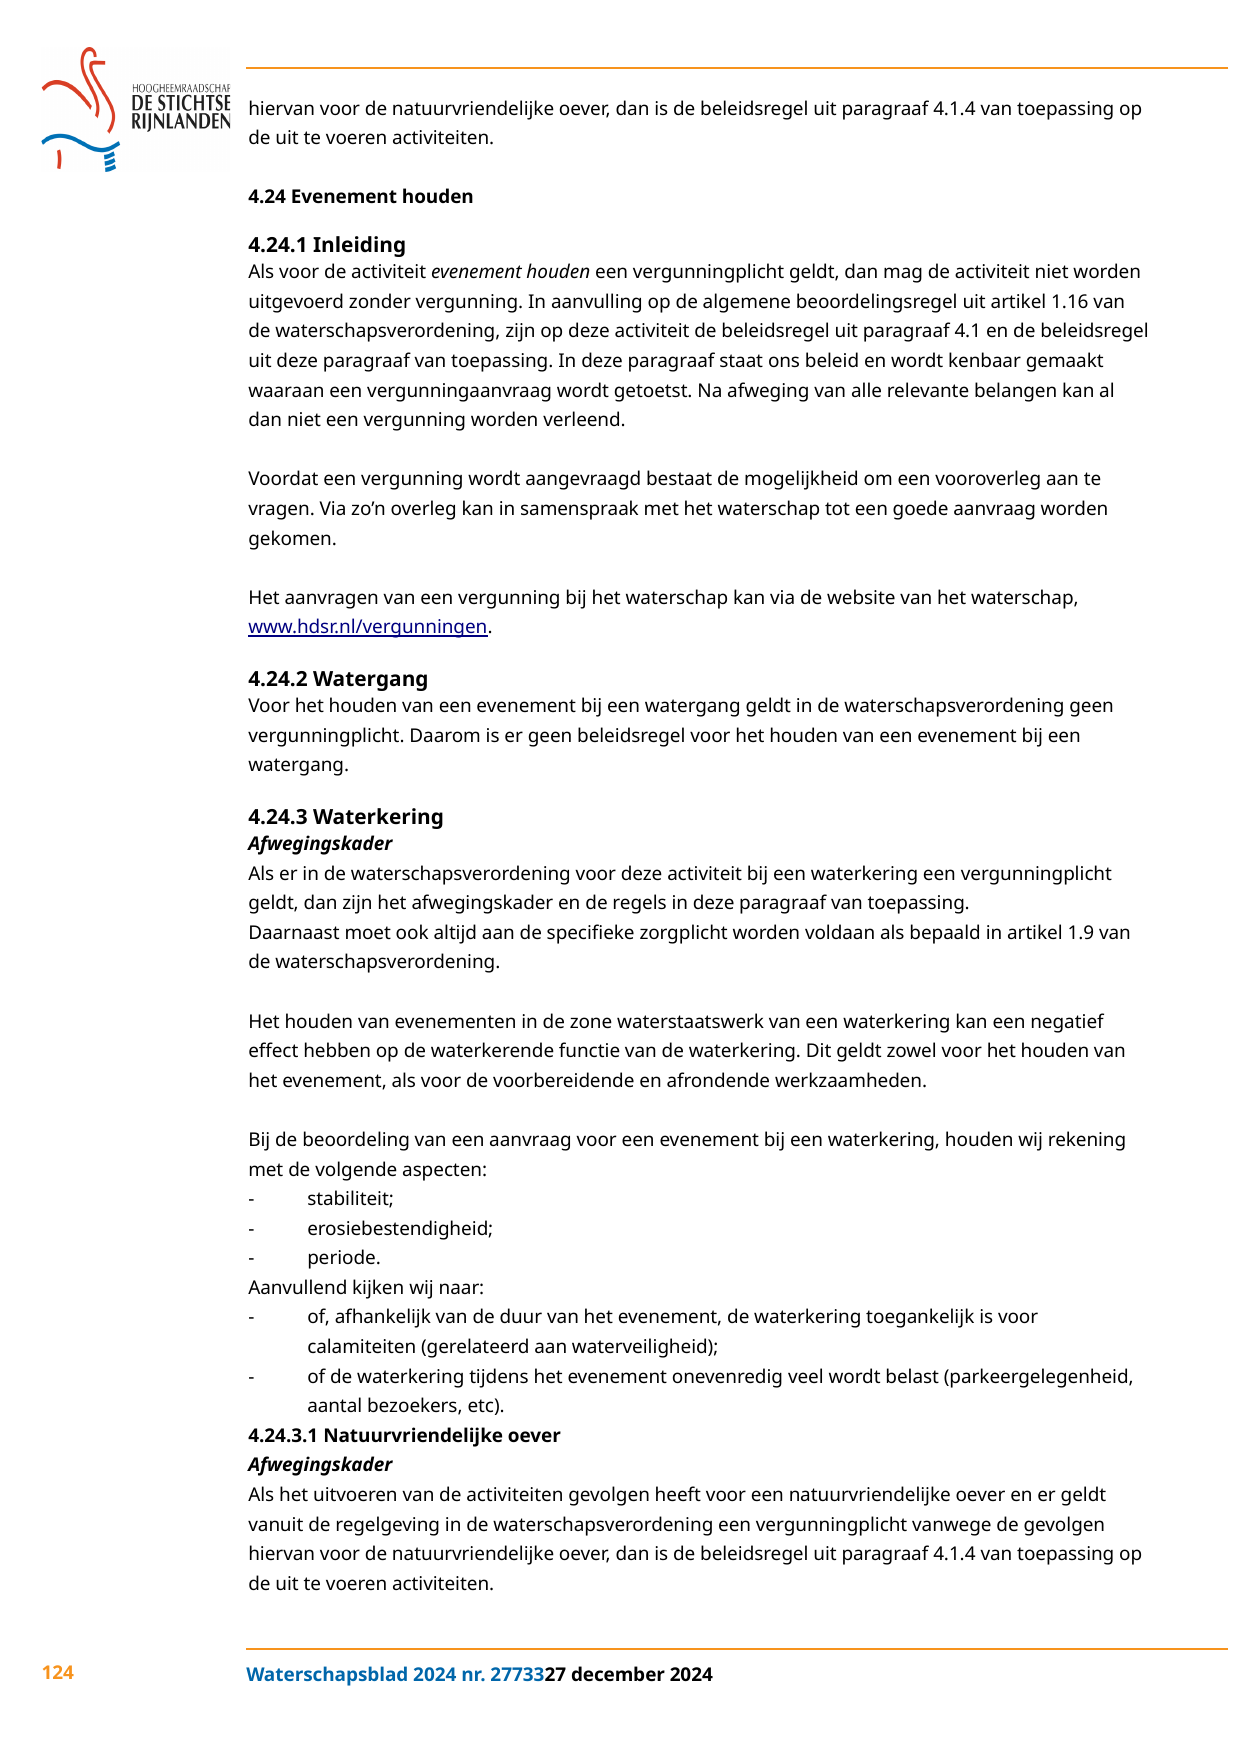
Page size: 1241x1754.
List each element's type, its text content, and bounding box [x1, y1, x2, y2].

text Als er in de waterschapsverordening voor deze activiteit bij een waterkering een vergunningplicht geldt, dan zijn het afwegingskader en de regels in deze paragraaf van toepassing. [248, 860, 1152, 915]
text 4.24.1 Inleiding [248, 230, 1152, 258]
text 4.24.2 Watergang [248, 664, 1152, 692]
text Het houden van evenementen in de zone waterstaatswerk van een waterkering kan een negatief effect hebben op de waterkerende functie van de waterkering. Dit geldt zowel voor het houden van het evenement, als voor de voorbereidende en afrondende werkzaamheden. [248, 1008, 1152, 1093]
text 4.24 Evenement houden [248, 183, 1152, 209]
text Afwegingskader [248, 830, 1152, 856]
text Daarnaast moet ook altijd aan de specifieke zorgplicht worden voldaan als bepaald in artikel 1.9 van de waterschapsverordening. [248, 919, 1152, 974]
text Als voor de activiteit evenement houden een vergunningplicht geldt, dan mag de activiteit niet worden uitgevoerd zonder vergunning. In aanvulling op de algemene beoordelingsregel uit artikel 1.16 van de waterschapsverordening, zijn op deze activiteit de beleidsregel uit paragraaf 4.1 en de beleidsregel uit deze paragraaf van toepassing. In deze paragraaf staat ons beleid en wordt kenbaar gemaakt waaraan een vergunningaanvraag wordt getoetst. Na afweging van alle relevante belangen kan al dan niet een vergunning worden verleend. [248, 258, 1152, 432]
text Als het uitvoeren van de activiteiten gevolgen heeft voor een natuurvriendelijke oever en er geldt vanuit de regelgeving in de waterschapsverordening een vergunningplicht vanwege de gevolgen hiervan voor de natuurvriendelijke oever, dan is de beleidsregel uit paragraaf 4.1.4 van toepassing op de uit te voeren activiteiten. [248, 1481, 1152, 1596]
text 4.24.3 Waterkering [248, 802, 1152, 830]
text Het aanvragen van een vergunning bij het waterschap kan via de website van het waterschap, www.hdsr.nl/vergunningen. [248, 584, 1152, 639]
list of, afhankelijk van de duur van het evenement, de waterkering toegankelijk is voor calamiteiten (gerelateerd aan waterveiligheid); [248, 1304, 1152, 1359]
text Bij de beoordeling van een aanvraag voor een evenement bij een waterkering, houden wij rekening met de volgende aspecten: [248, 1126, 1152, 1182]
list periode. [248, 1244, 1152, 1270]
text hiervan voor de natuurvriendelijke oever, dan is de beleidsregel uit paragraaf 4.1.4 van toepassing op de uit te voeren activiteiten. [248, 95, 1152, 150]
picture [41, 47, 231, 172]
text Afwegingskader [248, 1452, 1152, 1477]
list of de waterkering tijdens het evenement onevenredig veel wordt belast (parkeergelegenheid, aantal bezoekers, etc). [248, 1363, 1152, 1418]
list erosiebestendigheid; [248, 1215, 1152, 1241]
text 4.24.3.1 Natuurvriendelijke oever [248, 1422, 1152, 1448]
text Aanvullend kijken wij naar: [248, 1274, 1152, 1300]
text Voor het houden van een evenement bij een watergang geldt in de waterschapsverordening geen vergunningplicht. Daarom is er geen beleidsregel voor het houden van een evenement bij een watergang. [248, 692, 1152, 777]
list stabiliteit; [248, 1185, 1152, 1211]
text Voordat een vergunning wordt aangevraagd bestaat de mogelijkheid om een vooroverleg aan te vragen. Via zo’n overleg kan in samenspraak met het waterschap tot een goede aanvraag worden gekomen. [248, 466, 1152, 551]
